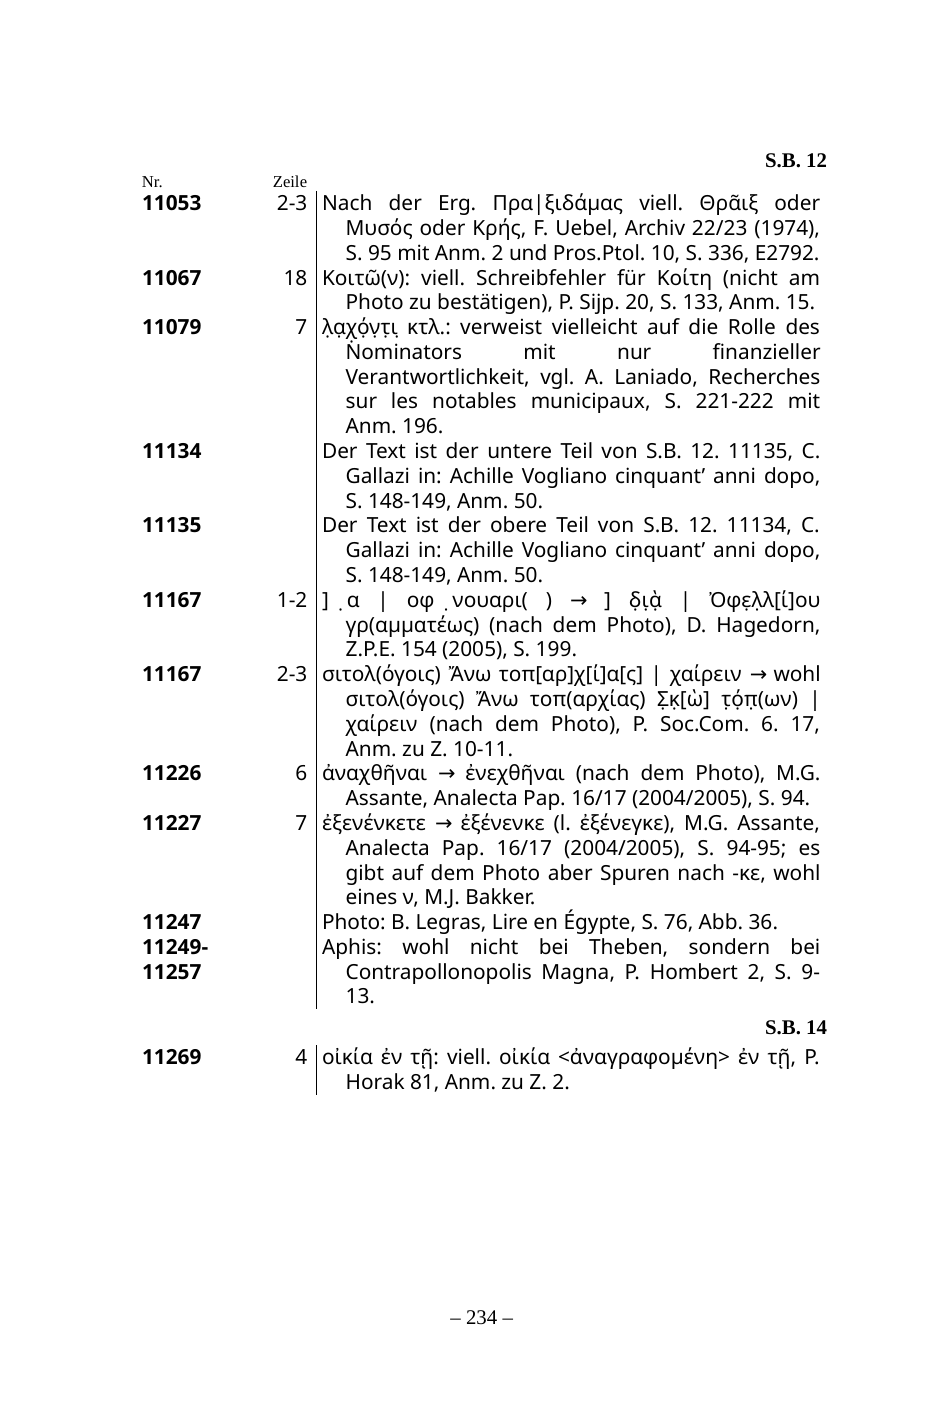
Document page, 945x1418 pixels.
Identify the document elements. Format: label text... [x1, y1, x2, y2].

table_header 11269 [136, 1045, 224, 1094]
table_cell 7 [224, 315, 316, 439]
table_cell [224, 513, 316, 587]
table_header οἰκία ἐν τῇ: viell. οἰκία <ἀναγραφομένη> ἐν τῇ, P. Horak 81, Anm. zu Z. 2. [317, 1045, 827, 1094]
table_cell 11134 [136, 439, 224, 513]
table_cell 11167 [136, 588, 224, 662]
table_cell ] ̣α | οφ ̣νουαρι( ) → ] δ̣ι̣ὰ̣ | Ὀφε̣λ̣λ[ί]ου γρ(αμματέως) (nach dem Photo), D. Hagedorn, Z.P.E. 154 (2005), S. 199. [317, 588, 827, 662]
table_cell [224, 910, 316, 934]
table_cell Der Text ist der untere Teil von S.B. 12. 11135, C. Gallazi in: Achille Vogliano cinquant’ anni dopo, S. 148-149, Anm. 50. [317, 439, 827, 513]
table_cell σιτολ(όγοις) Ἄνω τοπ[αρ]χ[ί]α[ς] | χαίρειν → wohl σιτολ(όγοις) Ἄνω τοπ(αρχίας) Σ̣κ̣[ὼ] τ̣ό̣π̣(ων) | χαίρειν (nach dem Photo), P. Soc.Com. 6. 17, Anm. zu Z. 10-11. [317, 662, 827, 761]
table_cell [224, 935, 316, 1009]
table_cell Aphis: wohl nicht bei Theben, sondern bei Contrapollonopolis Magna, P. Hombert 2, S. 9-13. [317, 935, 827, 1009]
table_cell 11053 [136, 191, 224, 265]
table_cell 11227 [136, 811, 224, 910]
table_cell Nach der Erg. Πρα|ξιδάμας viell. Θρᾶιξ oder Μυσός oder Κρής, F. Uebel, Archiv 22/23 (1974), S. 95 mit Anm. 2 und Pros.Ptol. 10, S. 336, E2792. [317, 191, 827, 265]
table_cell 11135 [136, 513, 224, 587]
table_cell Der Text ist der obere Teil von S.B. 12. 11134, C. Gallazi in: Achille Vogliano cinquant’ anni dopo, S. 148-149, Anm. 50. [317, 513, 827, 587]
table_cell Photo: B. Legras, Lire en Égypte, S. 76, Abb. 36. [317, 910, 827, 934]
table_cell 11167 [136, 662, 224, 761]
table_cell 11226 [136, 761, 224, 811]
table_cell 7 [224, 811, 316, 910]
table_cell 2-3 [224, 662, 316, 761]
table_cell 6 [224, 761, 316, 811]
table_header 4 [224, 1045, 316, 1094]
table_cell ἐξενένκετε → ἐξένενκε (l. ἐξένεγκε), M.G. Assante, Analecta Pap. 16/17 (2004/2005), S. 94-95; es gibt auf dem Photo aber Spuren nach -κε, wohl eines ν, M.J. Bakker. [317, 811, 827, 910]
table_cell ἀναχθῆναι → ἐνεχθῆναι (nach dem Photo), M.G. Assante, Analecta Pap. 16/17 (2004/2005), S. 94. [317, 761, 827, 811]
table_cell [224, 439, 316, 513]
table_cell 11249-11257 [136, 935, 224, 1009]
table_cell 1-2 [224, 588, 316, 662]
subtitle S.B. 14 [136, 1015, 827, 1039]
table_cell λ̣α̣χ̣ό̣ν̣τ̣ι̣ κτλ.: verweist vielleicht auf die Rolle des Nominators mit nur finanzieller Verantwortlichkeit, vgl. A. Laniado, Recherches sur les notables municipaux, S. 221-222 mit Anm. 196. [317, 315, 827, 439]
table_cell 18 [224, 265, 316, 315]
table_cell 11067 [136, 265, 224, 315]
table_cell Κοιτῶ(ν): viell. Schreibfehler für Κοίτη (nicht am Photo zu bestätigen), P. Sijp. 20, S. 133, Anm. 15. [317, 265, 827, 315]
table_cell 2-3 [224, 191, 316, 265]
table_cell 11079 [136, 315, 224, 439]
table_cell 11247 [136, 910, 224, 934]
